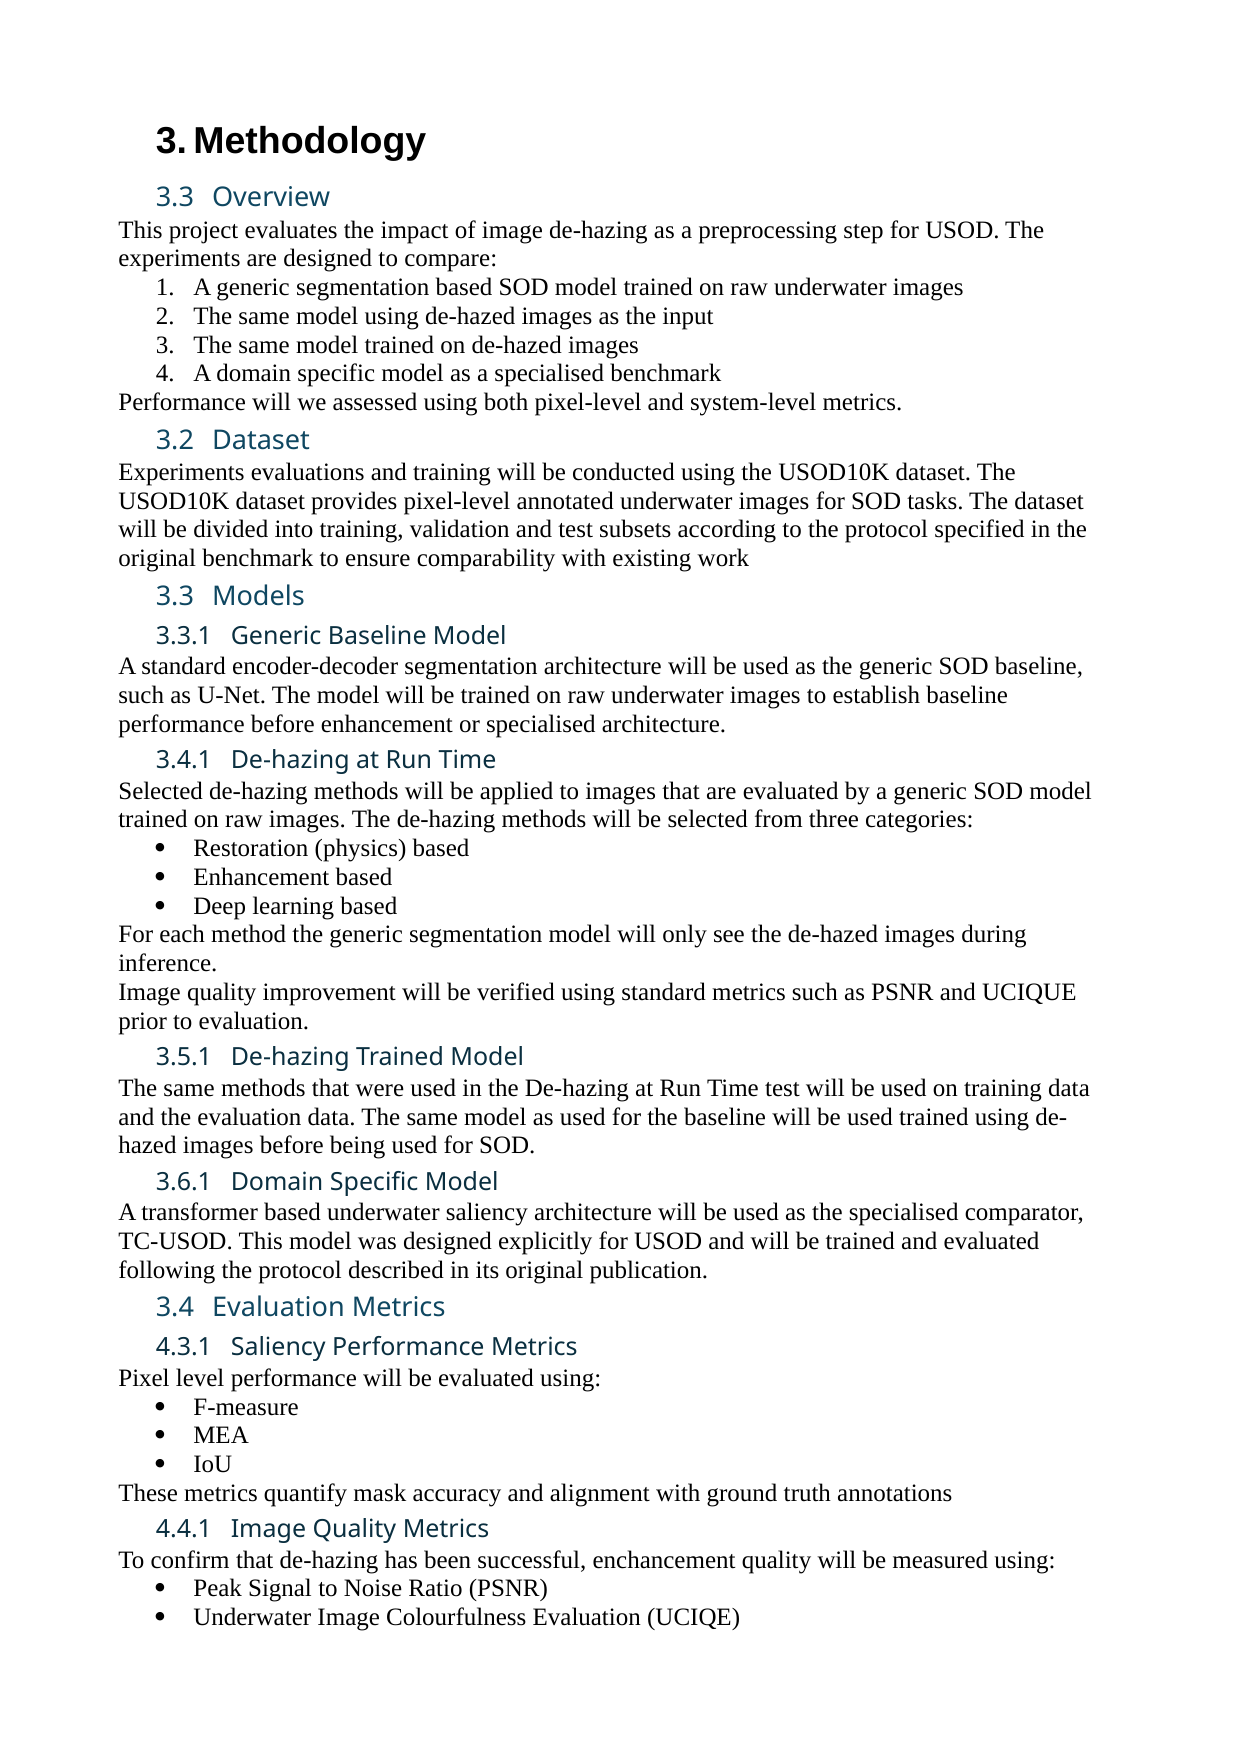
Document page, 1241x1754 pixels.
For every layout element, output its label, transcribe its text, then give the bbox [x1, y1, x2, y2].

subtitle Methodology [156, 118, 1122, 161]
subtitle Evaluation Metrics [156, 1288, 1122, 1324]
list The same model trained on de-hazed images [156, 330, 1122, 358]
list A generic segmentation based SOD model trained on raw underwater images [156, 272, 1122, 301]
list Peak Signal to Noise Ratio (PSNR) [156, 1573, 1122, 1602]
text A transformer based underwater saliency architecture will be used as the specialised comparator, TC-USOD. This model was designed explicitly for USOD and will be trained and evaluated following the protocol described in its original publication. [118, 1197, 1122, 1283]
list Deep learning based [156, 891, 1122, 919]
subtitle Generic Baseline Model [156, 617, 1122, 651]
list Restoration (physics) based [156, 833, 1122, 862]
subtitle Overview [156, 178, 1122, 215]
text To confirm that de-hazing has been successful, enchancement quality will be measured using: [118, 1545, 1122, 1573]
subtitle De-hazing at Run Time [156, 742, 1122, 776]
list IoU [156, 1449, 1122, 1478]
subtitle Domain Specific Model [156, 1163, 1122, 1197]
list Enhancement based [156, 862, 1122, 891]
text This project evaluates the impact of image de-hazing as a preprocessing step for USOD. The experiments are designed to compare: [118, 215, 1122, 272]
subtitle Models [156, 576, 1122, 613]
text Image quality improvement will be verified using standard metrics such as PSNR and UCIQUE prior to evaluation. [118, 977, 1122, 1034]
subtitle Dataset [156, 420, 1122, 457]
subtitle Image Quality Metrics [156, 1511, 1122, 1545]
text A standard encoder-decoder segmentation architecture will be used as the generic SOD baseline, such as U-Net. The model will be trained on raw underwater images to establish baseline performance before enhancement or specialised architecture. [118, 651, 1122, 738]
text Selected de-hazing methods will be applied to images that are evaluated by a generic SOD model trained on raw images. The de-hazing methods will be selected from three categories: [118, 776, 1122, 833]
list F-measure [156, 1392, 1122, 1420]
subtitle Saliency Performance Metrics [156, 1329, 1122, 1363]
list MEA [156, 1420, 1122, 1449]
list The same model using de-hazed images as the input [156, 301, 1122, 330]
list Underwater Image Colourfulness Evaluation (UCIQE) [156, 1602, 1122, 1631]
list A domain specific model as a specialised benchmark [156, 358, 1122, 387]
text For each method the generic segmentation model will only see the de-hazed images during inference. [118, 919, 1122, 977]
subtitle De-hazing Trained Model [156, 1039, 1122, 1073]
text The same methods that were used in the De-hazing at Run Time test will be used on training data and the evaluation data. The same model as used for the baseline will be used trained using de-hazed images before being used for SOD. [118, 1073, 1122, 1159]
text Pixel level performance will be evaluated using: [118, 1363, 1122, 1392]
text These metrics quantify mask accuracy and alignment with ground truth annotations [118, 1478, 1122, 1507]
text Performance will we assessed using both pixel-level and system-level metrics. [118, 387, 1122, 416]
text Experiments evaluations and training will be conducted using the USOD10K dataset. The USOD10K dataset provides pixel-level annotated underwater images for SOD tasks. The dataset will be divided into training, validation and test subsets according to the protocol specified in the original benchmark to ensure comparability with existing work [118, 457, 1122, 572]
